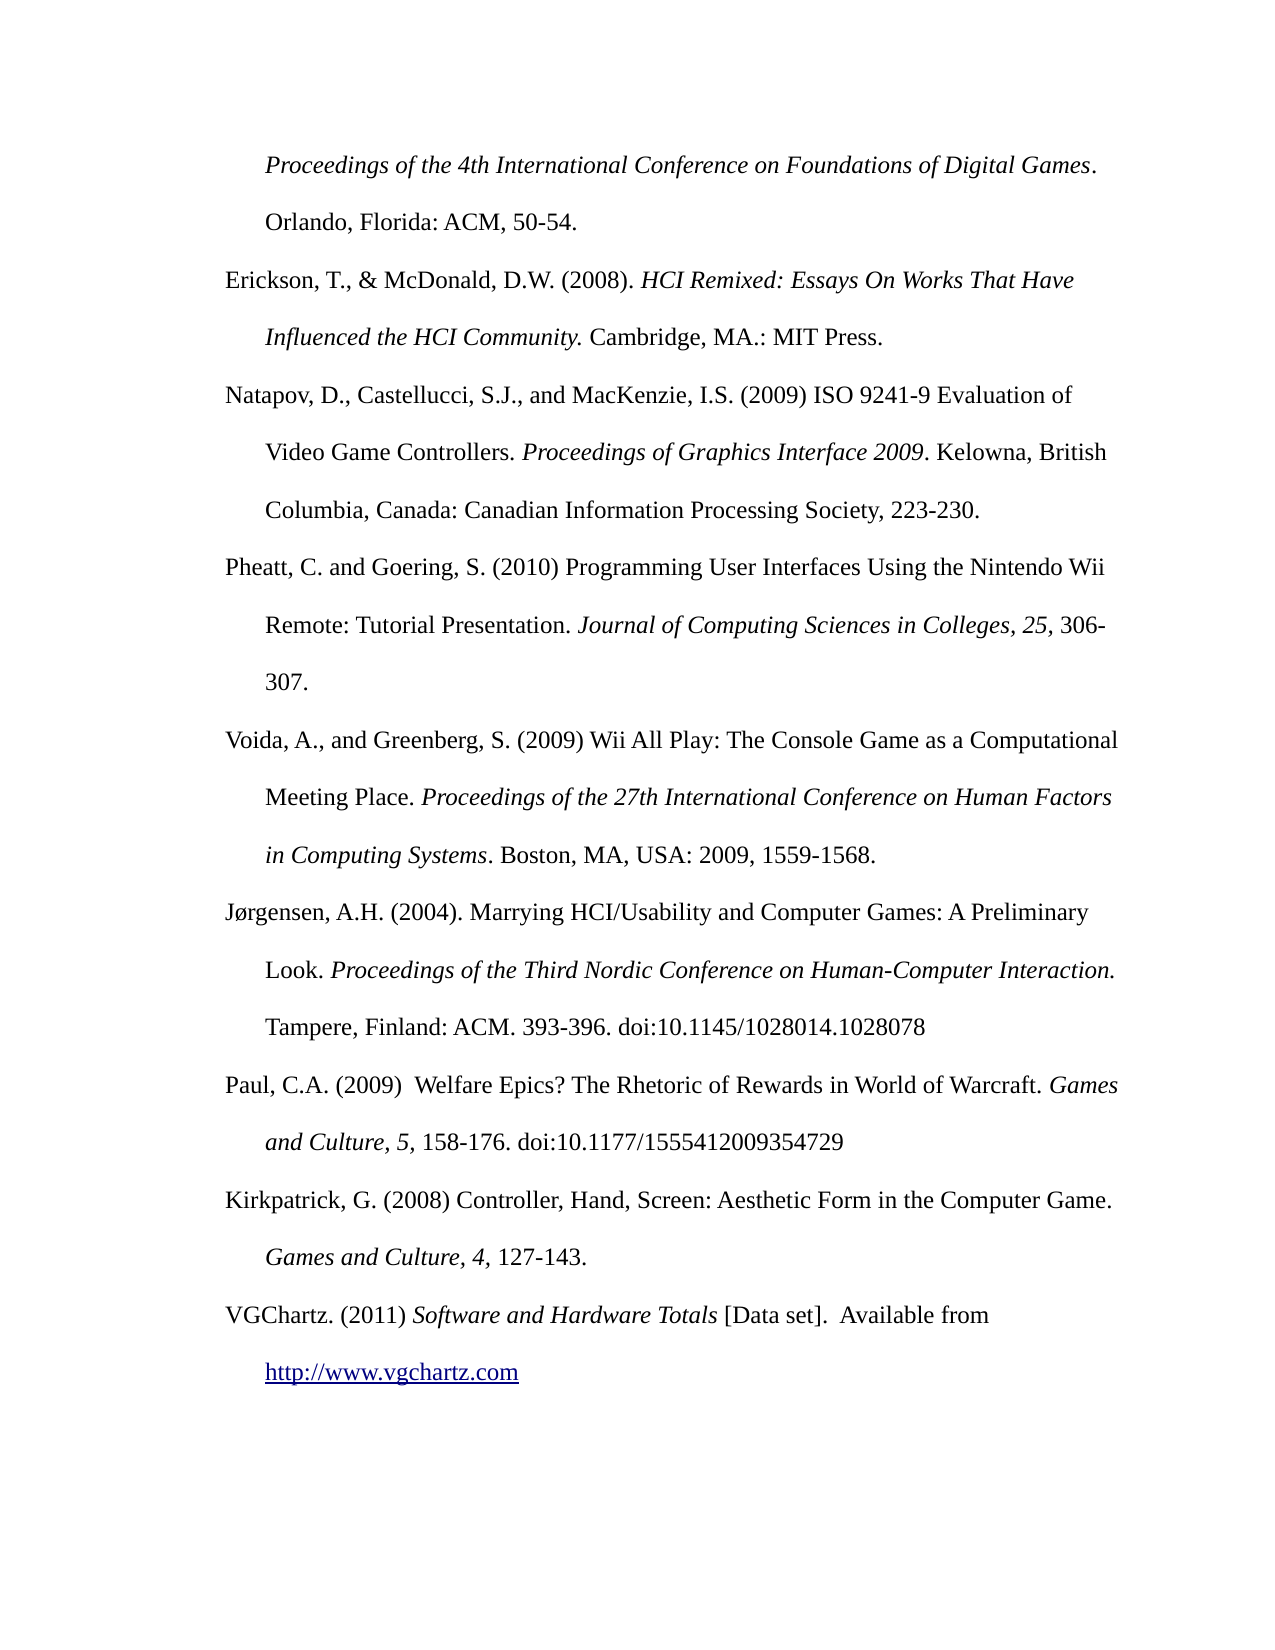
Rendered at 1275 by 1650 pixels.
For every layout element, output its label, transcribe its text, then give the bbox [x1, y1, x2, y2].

text VGChartz. (2011) Software and Hardware Totals [Data set]. Available from http://www.vgchartz.com [225, 1300, 1125, 1386]
text Erickson, T., & McDonald, D.W. (2008). HCI Remixed: Essays On Works That Have Influenced the HCI Community. Cambridge, MA.: MIT Press. [225, 265, 1125, 351]
text Natapov, D., Castellucci, S.J., and MacKenzie, I.S. (2009) ISO 9241-9 Evaluation of Video Game Controllers. Proceedings of Graphics Interface 2009. Kelowna, British Columbia, Canada: Canadian Information Processing Society, 223-230. [225, 380, 1125, 524]
text Voida, A., and Greenberg, S. (2009) Wii All Play: The Console Game as a Computational Meeting Place. Proceedings of the 27th International Conference on Human Factors in Computing Systems. Boston, MA, USA: 2009, 1559-1568. [225, 725, 1125, 869]
text Jørgensen, A.H. (2004). Marrying HCI/Usability and Computer Games: A Preliminary Look. Proceedings of the Third Nordic Conference on Human-Computer Interaction. Tampere, Finland: ACM. 393-396. doi:10.1145/1028014.1028078 [225, 897, 1125, 1041]
text Paul, C.A. (2009) Welfare Epics? The Rhetoric of Rewards in World of Warcraft. Games and Culture, 5, 158-176. doi:10.1177/1555412009354729 [225, 1070, 1125, 1156]
text Pheatt, C. and Goering, S. (2010) Programming User Interfaces Using the Nintendo Wii Remote: Tutorial Presentation. Journal of Computing Sciences in Colleges, 25, 306-307. [225, 552, 1125, 696]
text Kirkpatrick, G. (2008) Controller, Hand, Screen: Aesthetic Form in the Computer Game. Games and Culture, 4, 127-143. [225, 1185, 1125, 1271]
text Proceedings of the 4th International Conference on Foundations of Digital Games. Orlando, Florida: ACM, 50-54. [225, 150, 1125, 236]
